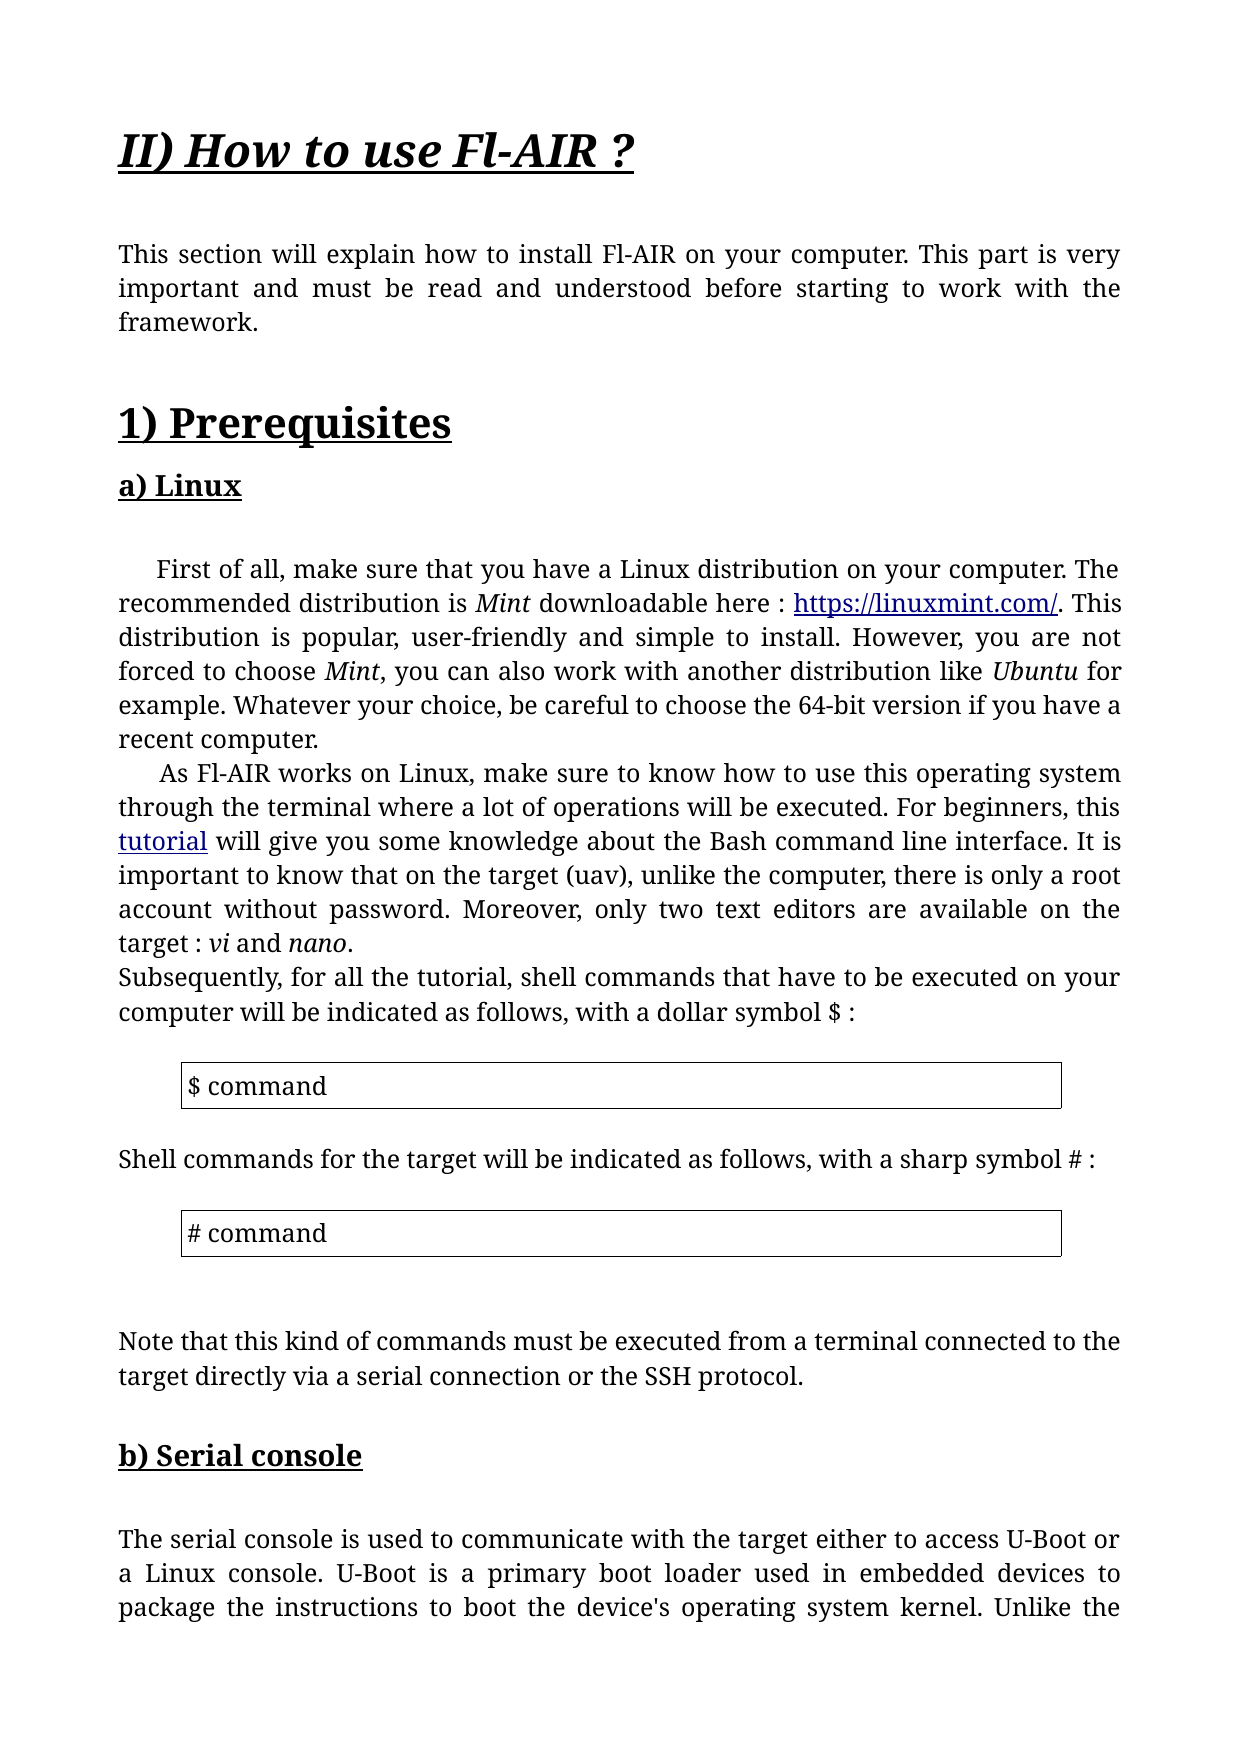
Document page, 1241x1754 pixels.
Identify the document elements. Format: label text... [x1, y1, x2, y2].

subtitle 1) Prerequisites [118, 394, 1122, 451]
table_header $ command [182, 1063, 1061, 1108]
subtitle II) How to use Fl-AIR ? [118, 118, 1122, 224]
text The serial console is used to communicate with the target either to access U-Boot or a Linux console. U-Boot is a primary boot loader used in embedded devices to package the instructions to boot the device's operating system kernel. Unlike the [118, 1522, 1122, 1624]
table_header # command [182, 1211, 1061, 1256]
subtitle b) Serial console [118, 1436, 1122, 1475]
text Shell commands for the target will be indicated as follows, with a sharp symbol # : [118, 1142, 1122, 1176]
text Subsequently, for all the tutorial, shell commands that have to be executed on your computer will be indicated as follows, with a dollar symbol $ : [118, 960, 1122, 1028]
text First of all, make sure that you have a Linux distribution on your computer. The recommended distribution is Mint downloadable here : https://linuxmint.com/. This distribution is popular, user-friendly and simple to install. However, you are not forced to choose Mint, you can also work with another distribution like Ubuntu for example. Whatever your choice, be careful to choose the 64-bit version if you have a recent computer. [118, 551, 1122, 756]
subtitle a) Linux [118, 465, 1122, 505]
text Note that this kind of commands must be executed from a terminal connected to the target directly via a serial connection or the SSH protocol. [118, 1324, 1122, 1392]
text As Fl-AIR works on Linux, make sure to know how to use this operating system through the terminal where a lot of operations will be executed. For beginners, this tutorial will give you some knowledge about the Bash command line interface. It is important to know that on the target (uav), unlike the computer, there is only a root account without password. Moreover, only two text editors are available on the target : vi and nano. [118, 756, 1122, 960]
text This section will explain how to install Fl-AIR on your computer. This part is very important and must be read and understood before starting to work with the framework. [118, 237, 1122, 373]
